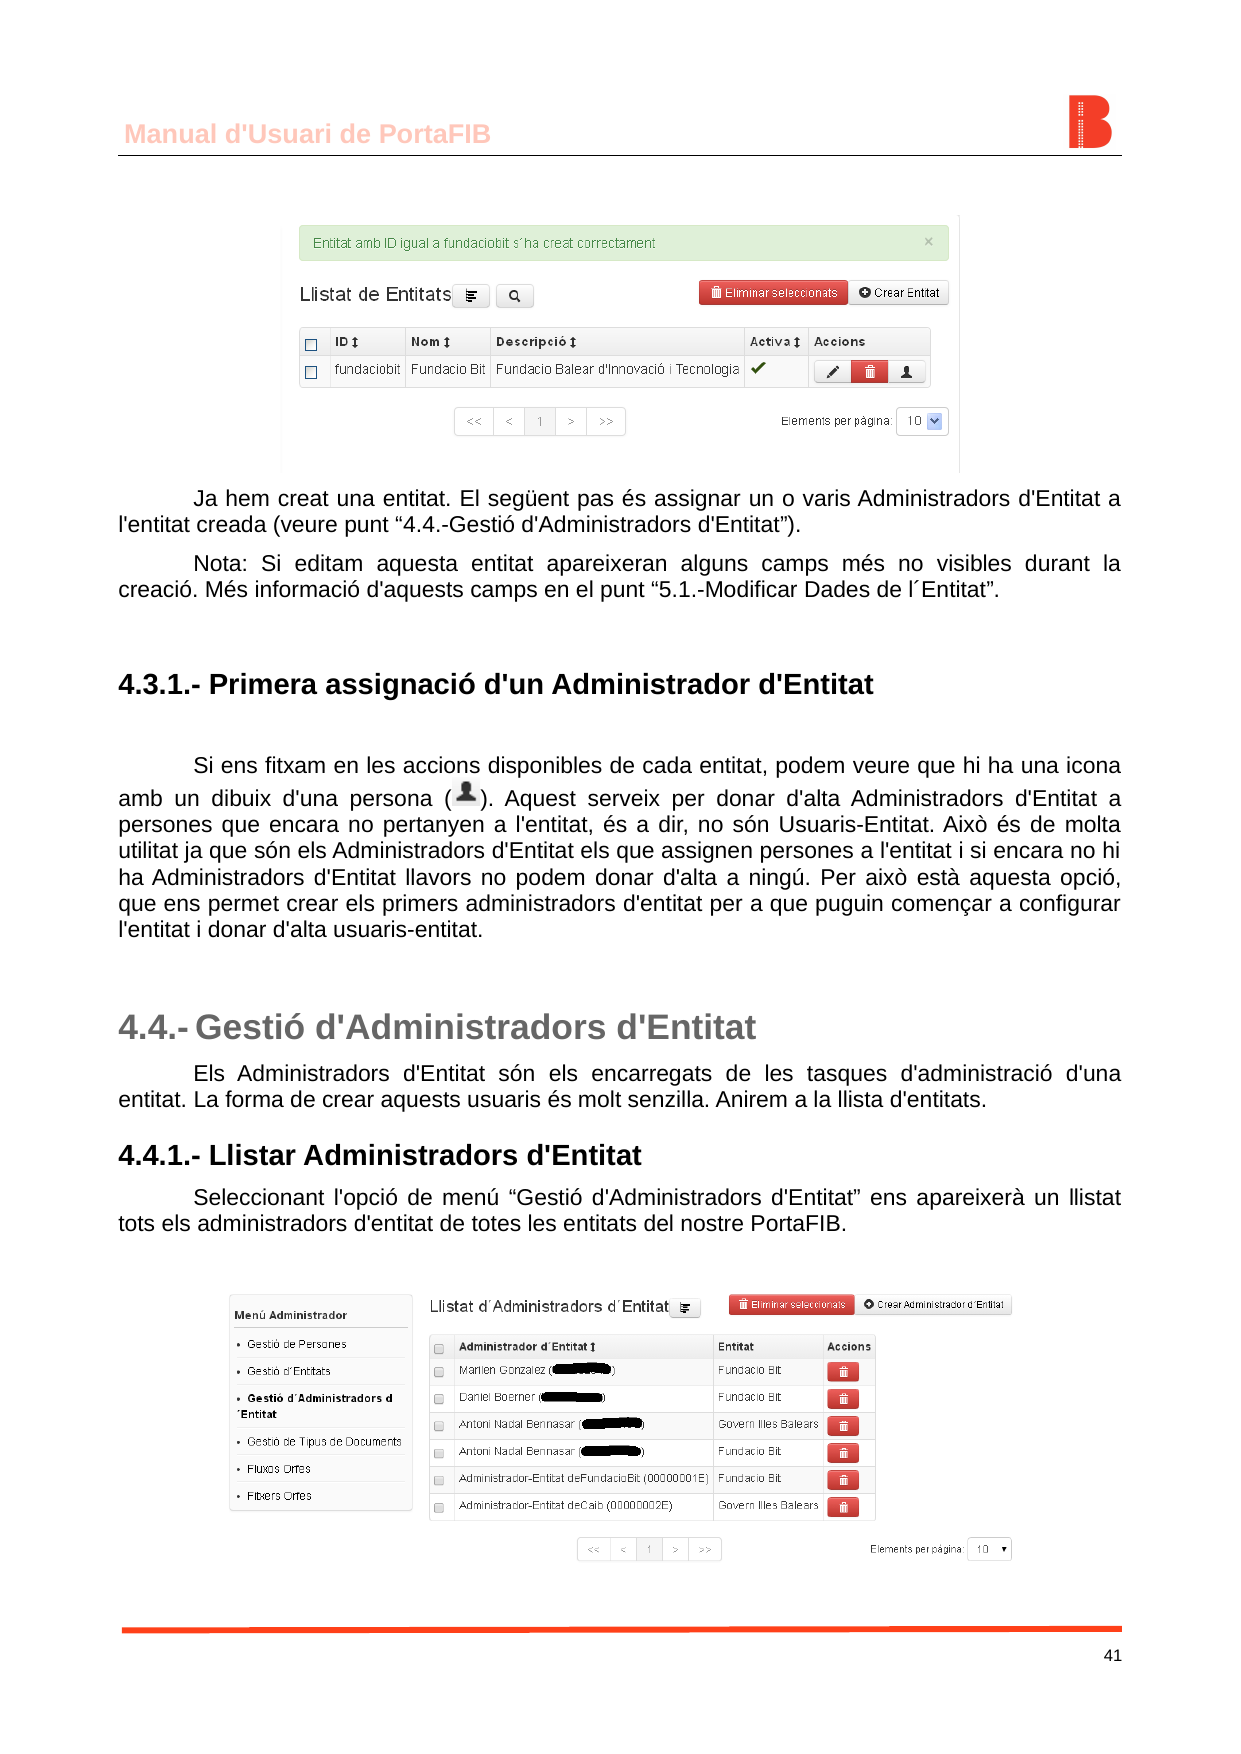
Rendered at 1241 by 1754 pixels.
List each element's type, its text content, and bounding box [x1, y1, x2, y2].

text Si ens fitxam en les accions disponibles de cada entitat, podem veure que hi ha una icona amb un dibuix d'una persona (). Aquest serveix per donar d'alta Administradors d'Entitat a persones que encara no pertanyen a l'entitat, és a dir, no són Usuaris-Entitat. Això és de molta utilitat ja que són els Administradors d'Entitat els que assignen persones a l'entitat i si encara no hi ha Administradors d'Entitat llavors no podem donar d'alta a ningú. Per això està aquesta opció, que ens permet crear els primers administradors d'entitat per a que puguin començar a configurar l'entitat i donar d'alta usuaris-entitat. [118, 752, 1122, 943]
subtitle Gestió d'Administradors d'Entitat [118, 1007, 1122, 1047]
subtitle Primera assignació d'un Administrador d'Entitat [118, 667, 1122, 700]
picture [1063, 94, 1117, 150]
text Ja hem creat una entitat. El següent pas és assignar un o varis Administradors d'Entitat a l'entitat creada (veure punt “4.4.-Gestió d'Administradors d'Entitat”). [118, 485, 1122, 538]
text Nota: Si editam aquesta entitat apareixeran alguns camps més no visibles durant la creació. Més informació d'aquests camps en el punt “5.1.-Modificar Dades de l´Entitat”. [118, 550, 1122, 603]
picture [452, 777, 481, 806]
picture [222, 1287, 1018, 1572]
text Els Administradors d'Entitat són els encarregats de les tasques d'administració d'una entitat. La forma de crear aquests usuaris és molt senzilla. Anirem a la llista d'entitats. [118, 1060, 1122, 1112]
text Seleccionant l'opció de menú “Gestió d'Administradors d'Entitat” ens apareixerà un llistat tots els administradors d'entitat de totes les entitats del nostre PortaFIB. [118, 1183, 1122, 1236]
picture [280, 215, 960, 473]
subtitle Llistar Administradors d'Entitat [118, 1137, 1122, 1171]
